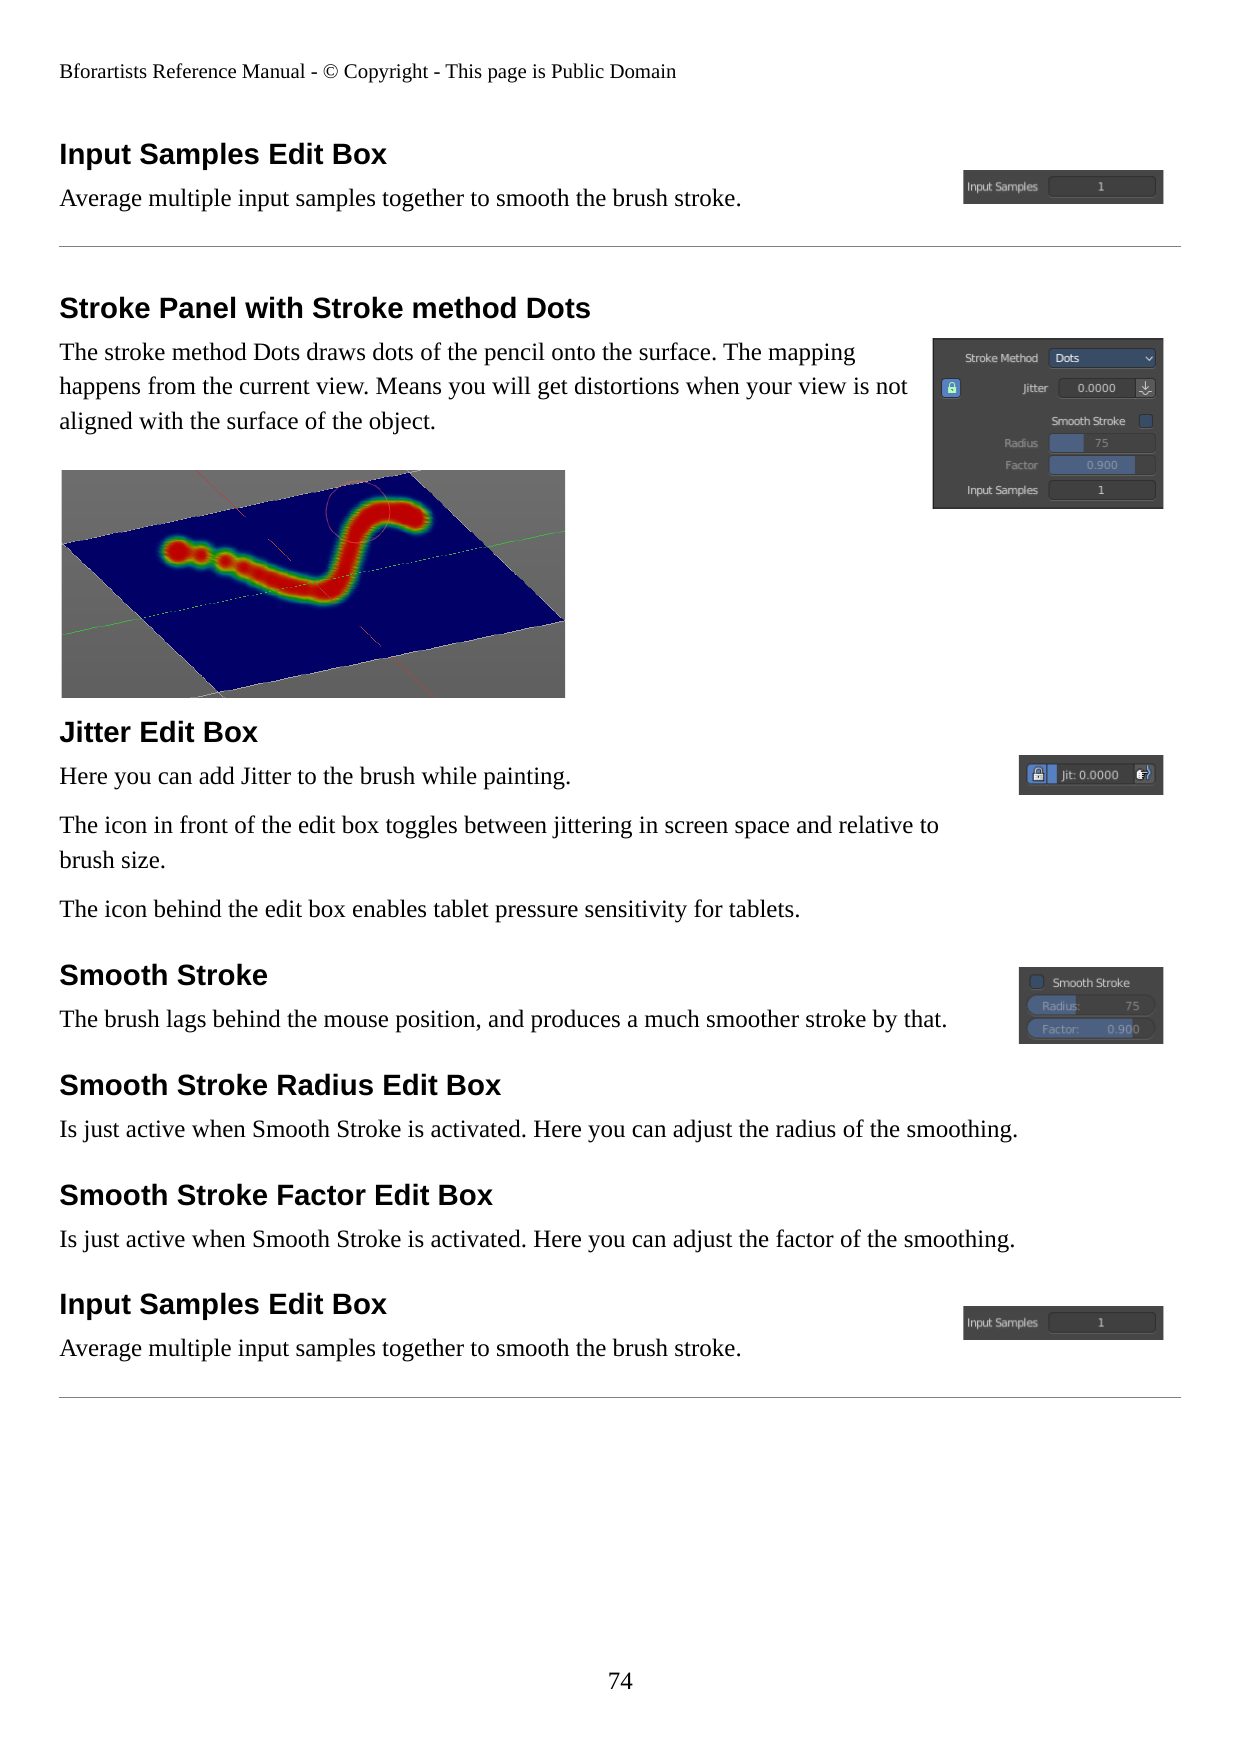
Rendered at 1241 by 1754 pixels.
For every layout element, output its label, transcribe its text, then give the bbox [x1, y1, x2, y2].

picture [932, 338, 1164, 509]
subtitle Stroke Panel with Stroke method Dots [59, 291, 1181, 324]
text The brush lags behind the mouse position, and produces a much smoother stroke by that. [59, 1004, 1018, 1033]
text Average multiple input samples together to smooth the brush stroke. [59, 183, 1181, 212]
text The icon behind the edit box enables tablet pressure sensitivity for tablets. [59, 894, 1181, 923]
subtitle Input Samples Edit Box [59, 137, 1181, 170]
text Is just active when Smooth Stroke is activated. Here you can adjust the radius of the smoothing. [59, 1114, 1181, 1142]
text Is just active when Smooth Stroke is activated. Here you can adjust the factor of the smoothing. [59, 1224, 1181, 1252]
picture [1018, 755, 1164, 795]
picture [963, 1306, 1164, 1340]
text The icon in front of the edit box toggles between jittering in screen space and relative to brush size. [59, 810, 1181, 874]
text Average multiple input samples together to smooth the brush stroke. [59, 1333, 1181, 1362]
picture [963, 170, 1164, 204]
subtitle Smooth Stroke Radius Edit Box [59, 1067, 1181, 1101]
subtitle Smooth Stroke [59, 958, 1181, 991]
text The stroke method Dots draws dots of the pencil onto the surface. The mapping happens from the current view. Means you will get distortions when your view is not aligned with the surface of the object. [59, 337, 1181, 435]
subtitle Input Samples Edit Box [59, 1287, 1181, 1321]
picture [61, 470, 566, 698]
subtitle Smooth Stroke Factor Edit Box [59, 1177, 1181, 1211]
text Here you can add Jitter to the brush while painting. [59, 761, 1018, 790]
subtitle Jitter Edit Box [59, 698, 1181, 749]
picture [1018, 967, 1164, 1044]
